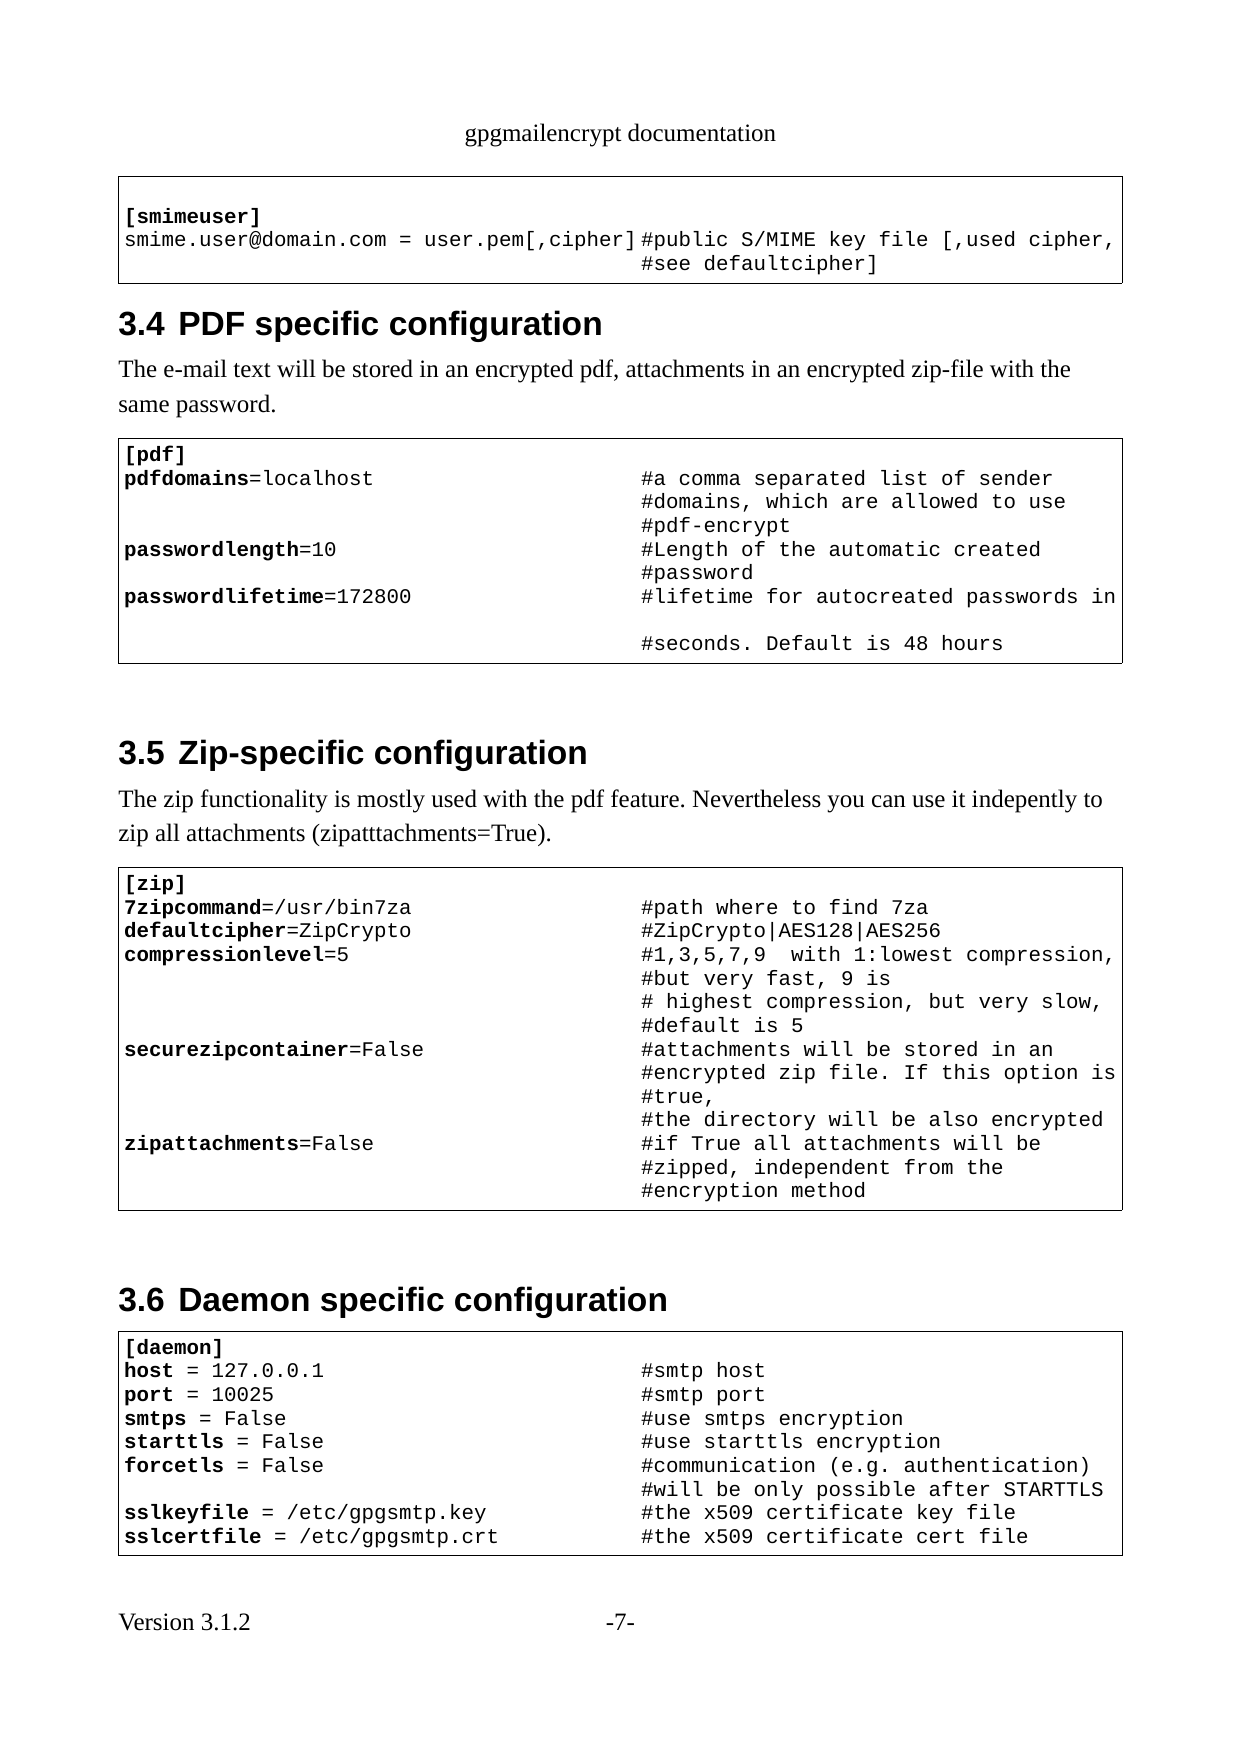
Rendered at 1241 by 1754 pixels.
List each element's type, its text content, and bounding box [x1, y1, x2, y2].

table_header [daemon] host = 127.0.0.1 #smtp host port = 10025 #smtp port smtps = False #use smtps encryption starttls = False #use starttls encryption forcetls = False #communication (e.g. authentication) #will be only possible after STARTTLS sslkeyfile = /etc/gpgsmtp.key #the x509 certificate key file sslcertfile = /etc/gpgsmtp.crt #the x509 certificate cert file [119, 1332, 1122, 1555]
table_header [smimeuser] smime.user@domain.com = user.pem[,cipher] #public S/MIME key file [,used cipher, #see defaultcipher] [119, 177, 1122, 282]
text The zip functionality is mostly used with the pdf feature. Nevertheless you can use it indepently to zip all attachments (zipatttachments=True). [118, 784, 1122, 847]
subtitle Daemon specific configuration [118, 1280, 1122, 1318]
text The e-mail text will be stored in an encrypted pdf, attachments in an encrypted zip-file with the same password. [118, 354, 1122, 418]
table_header [pdf] pdfdomains=localhost #a comma separated list of sender #domains, which are allowed to use #pdf-encrypt passwordlength=10 #Length of the automatic created #password passwordlifetime=172800 #lifetime for autocreated passwords in #seconds. Default is 48 hours [119, 439, 1122, 662]
subtitle Zip-specific configuration [118, 732, 1122, 771]
subtitle PDF specific configuration [118, 303, 1122, 342]
table_header [zip] 7zipcommand=/usr/bin7za #path where to find 7za defaultcipher=ZipCrypto #ZipCrypto|AES128|AES256 compressionlevel=5 #1,3,5,7,9 with 1:lowest compression, #but very fast, 9 is # highest compression, but very slow, #default is 5 securezipcontainer=False #attachments will be stored in an #encrypted zip file. If this option is #true, #the directory will be also encrypted zipattachments=False #if True all attachments will be #zipped, independent from the #encryption method [119, 868, 1122, 1210]
